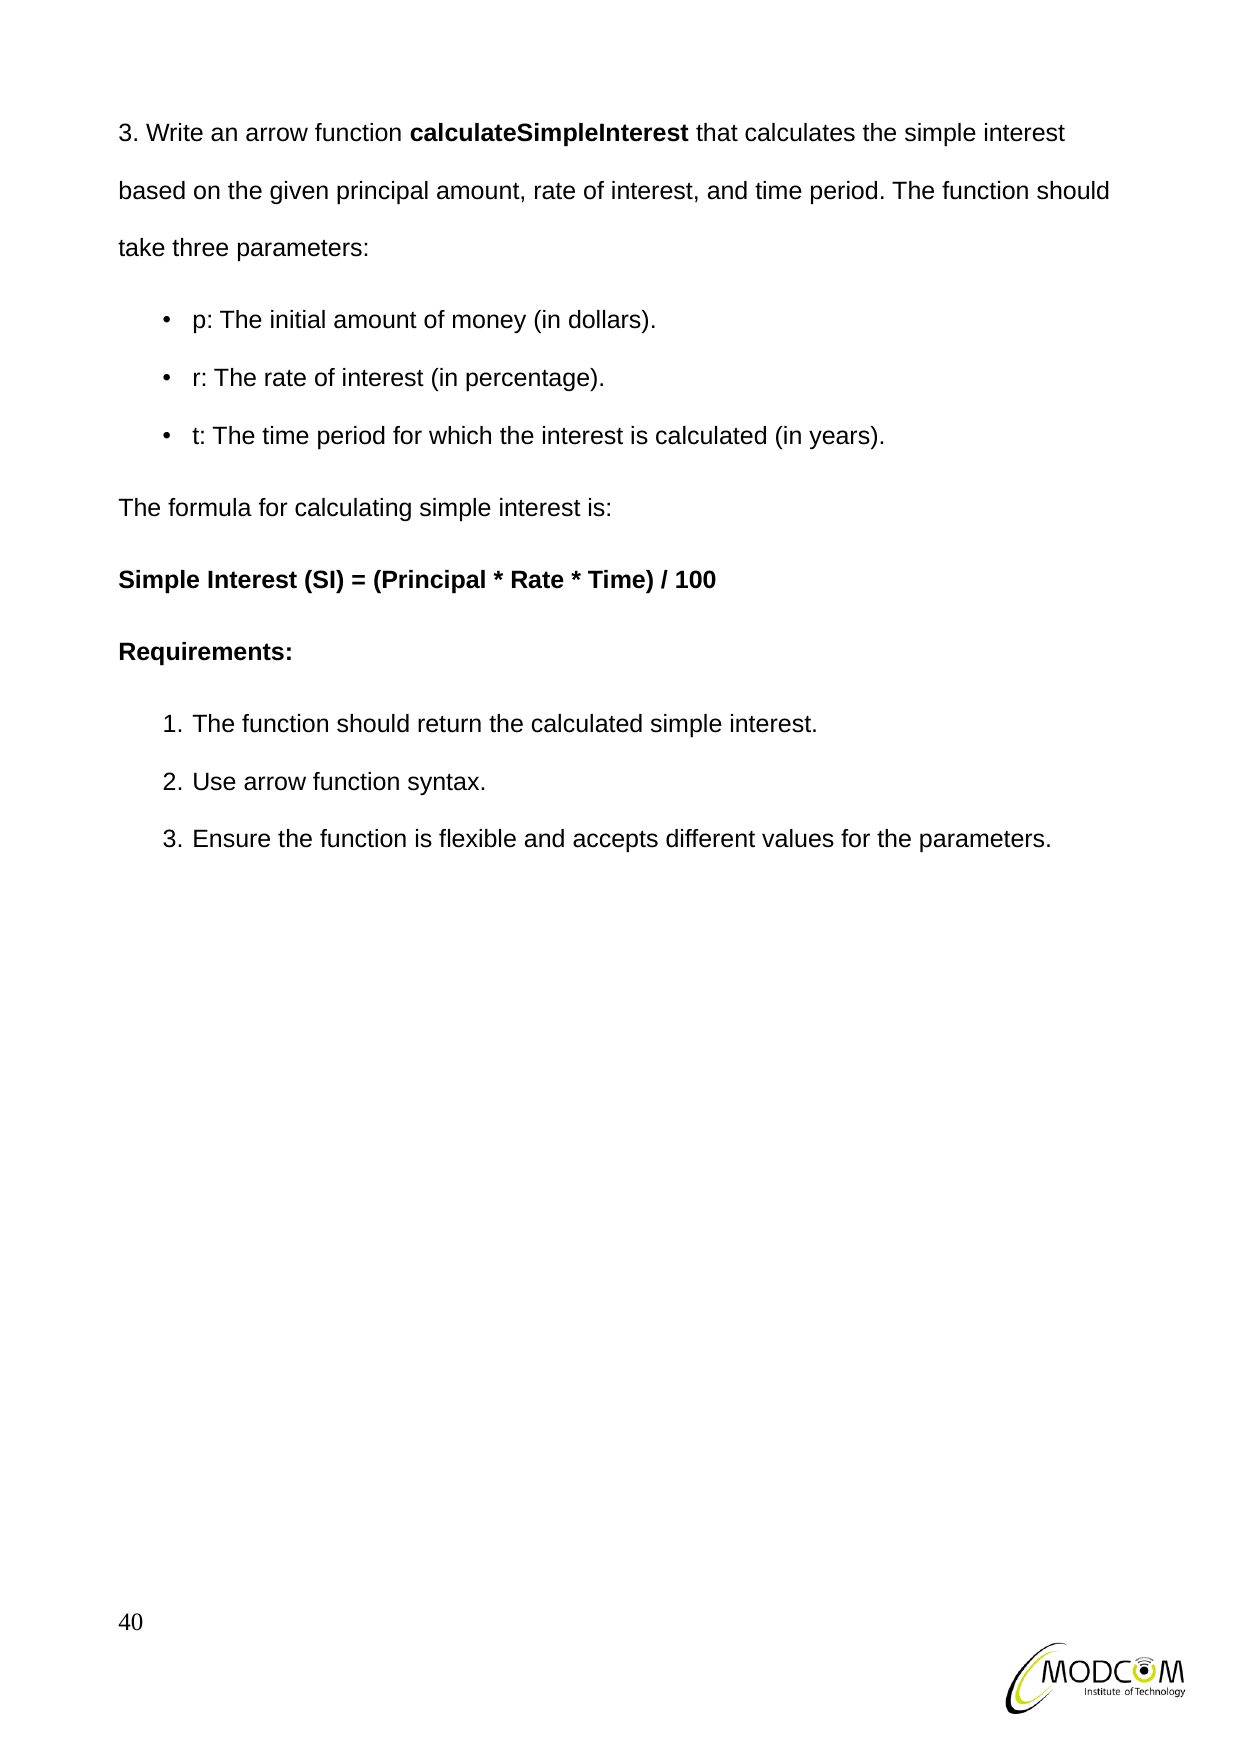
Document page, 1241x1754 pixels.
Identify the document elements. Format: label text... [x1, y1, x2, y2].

list The function should return the calculated simple interest. [162, 709, 1122, 738]
text Simple Interest (SI) = (Principal * Rate * Time) / 100 [118, 565, 1122, 594]
list p: The initial amount of money (in dollars). [162, 305, 1122, 334]
picture [997, 1626, 1191, 1718]
text Requirements: [118, 637, 1122, 666]
list t: The time period for which the interest is calculated (in years). [162, 421, 1122, 449]
list Use arrow function syntax. [162, 767, 1122, 795]
list r: The rate of interest (in percentage). [162, 363, 1122, 392]
list Ensure the function is flexible and accepts different values for the parameters. [162, 824, 1122, 853]
text 3. Write an arrow function calculateSimpleInterest that calculates the simple interest based on the given principal amount, rate of interest, and time period. The function should take three parameters: [118, 118, 1122, 262]
text The formula for calculating simple interest is: [118, 493, 1122, 522]
